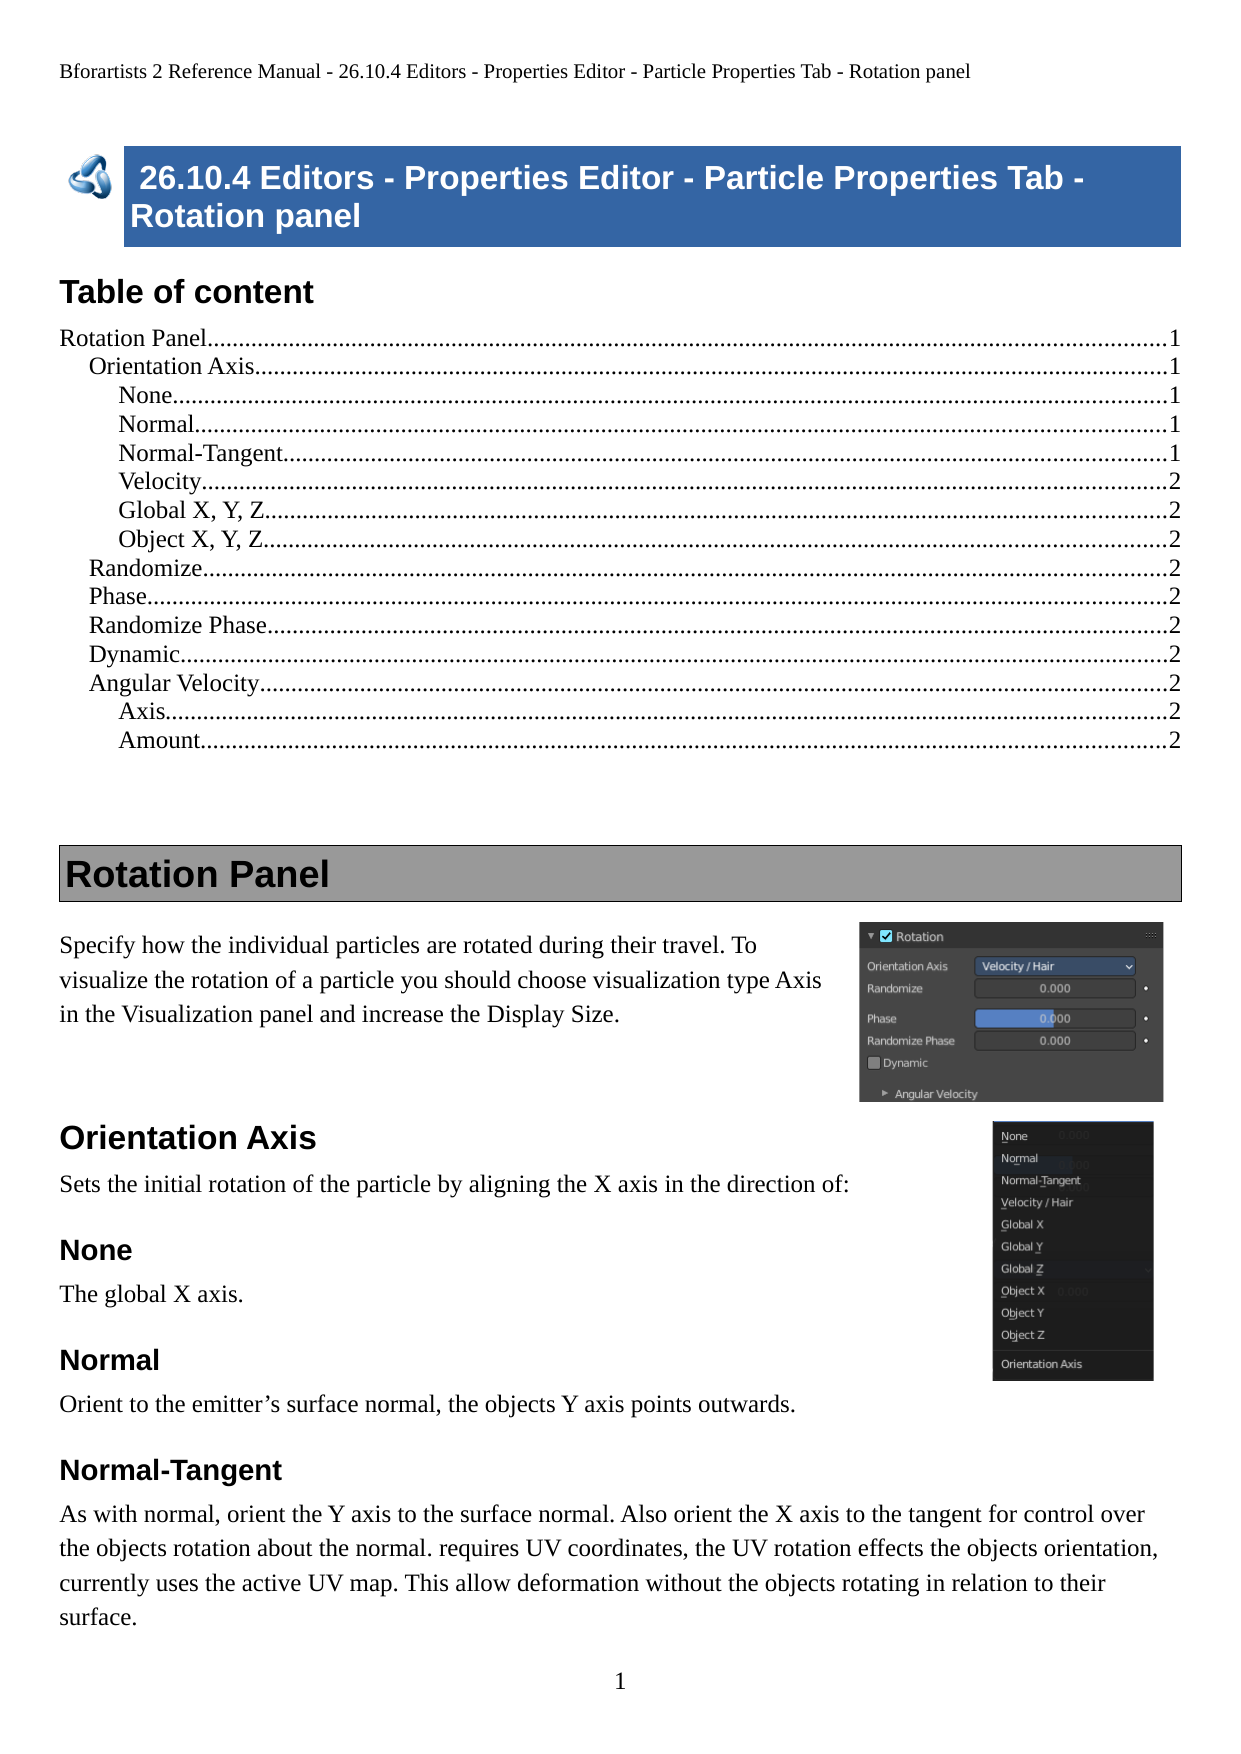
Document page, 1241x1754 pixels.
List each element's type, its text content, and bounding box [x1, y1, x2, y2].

subtitle [1154, 1343, 1181, 1377]
picture [65, 152, 114, 202]
subtitle Orientation Axis [59, 1118, 1181, 1157]
text Phase 2 [88, 581, 1181, 610]
text Normal 1 [118, 409, 1181, 438]
subtitle Table of content [59, 272, 1181, 310]
text Randomize Phase 2 [88, 610, 1181, 639]
table_header 26.10.4 Editors - Properties Editor - Particle Properties Tab - Rotation panel [124, 146, 1181, 247]
subtitle Normal-Tangent [59, 1453, 1181, 1487]
table_header Rotation Panel [60, 846, 1181, 901]
text Angular Velocity 2 [88, 668, 1181, 696]
text [1154, 1279, 1181, 1308]
text Randomize 2 [88, 553, 1181, 581]
text As with normal, orient the Y axis to the surface normal. Also orient the X axis to the tangent for control over the objects rotation about the normal. requires UV coordinates, the UV rotation effects the objects orientation, currently uses the active UV map. This allow deformation without the objects rotating in relation to their surface. [59, 1499, 1181, 1631]
text Rotation Panel 1 [59, 323, 1181, 351]
subtitle None [59, 1233, 992, 1267]
text Dynamic 2 [88, 639, 1181, 668]
text None 1 [118, 380, 1181, 409]
text Orientation Axis 1 [88, 351, 1181, 380]
text The global X axis. [59, 1279, 992, 1308]
text Velocity 2 [118, 466, 1181, 495]
subtitle Normal [59, 1343, 992, 1377]
text Amount 2 [118, 725, 1181, 754]
table_header [59, 146, 124, 247]
text Axis 2 [118, 696, 1181, 725]
text Global X, Y, Z 2 [118, 495, 1181, 524]
text Specify how the individual particles are rotated during their travel. To visualize the rotation of a particle you should choose visualization type Axis in the Visualization panel and increase the Display Size. [59, 930, 859, 1028]
text Sets the initial rotation of the particle by aligning the X axis in the direction of: [59, 1169, 992, 1198]
text Object X, Y, Z 2 [118, 524, 1181, 553]
text Normal-Tangent 1 [118, 438, 1181, 466]
picture [992, 1121, 1154, 1381]
text Orient to the emitter’s surface normal, the objects Y axis points outwards. [59, 1389, 1181, 1418]
picture [859, 922, 1164, 1102]
subtitle [1154, 1233, 1181, 1267]
